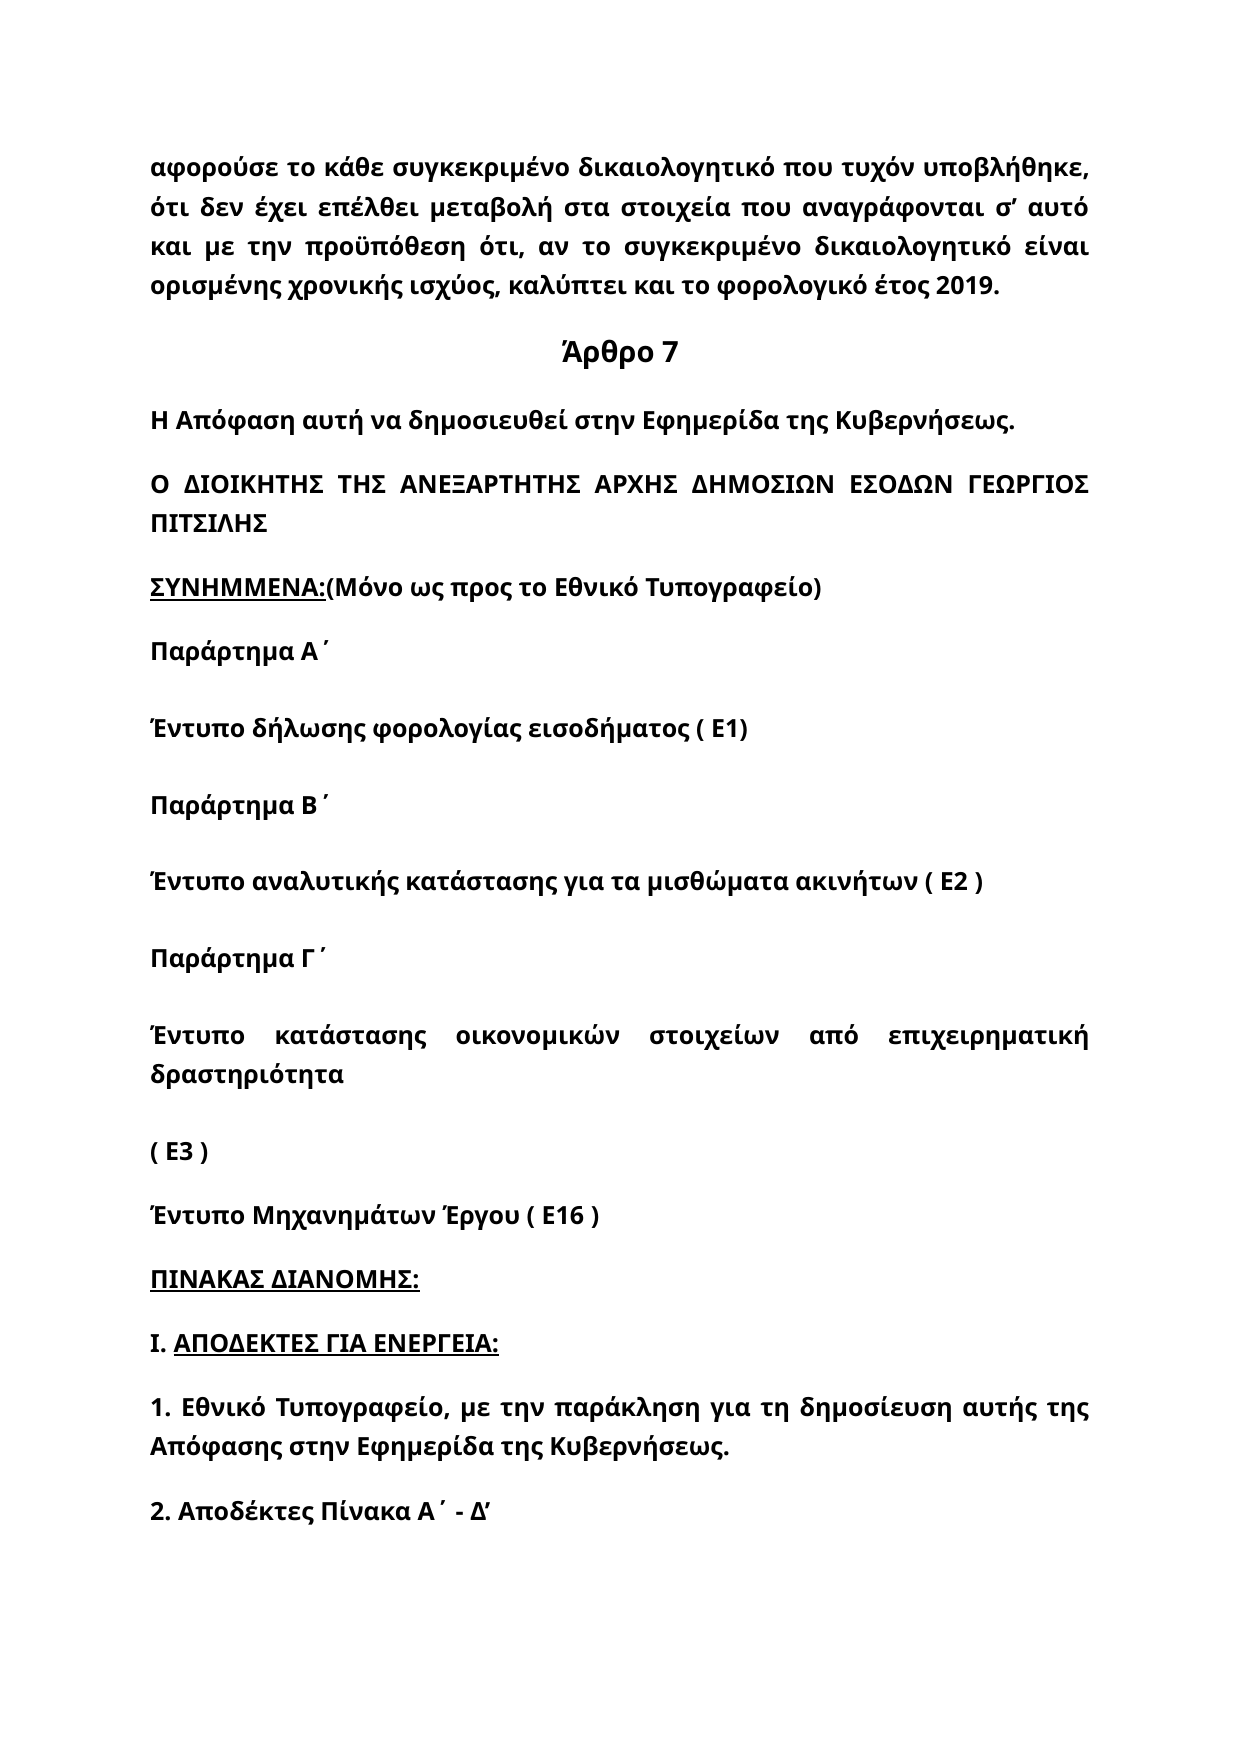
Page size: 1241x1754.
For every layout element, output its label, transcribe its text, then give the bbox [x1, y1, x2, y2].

text Η Απόφαση αυτή να δημοσιευθεί στην Εφημερίδα της Κυβερνήσεως. [150, 402, 1090, 436]
text ΠΙΝΑΚΑΣ ΔΙΑΝΟΜΗΣ: [150, 1261, 1090, 1296]
title Παράρτημα Γ΄ [150, 941, 1090, 975]
title Παράρτημα Α΄ [150, 634, 1090, 668]
text αφορούσε το κάθε συγκεκριμένο δικαιολογητικό που τυχόν υποβλήθηκε, ότι δεν έχει επέλθει μεταβολή στα στοιχεία που αναγράφονται σ’ αυτό και με την προϋπόθεση ότι, αν το συγκεκριμένο δικαιολογητικό είναι ορισμένης χρονικής ισχύος, καλύπτει και το φορολογικό έτος 2019. [150, 150, 1090, 302]
subtitle Άρθρο 7 [150, 332, 1090, 371]
text 1. Εθνικό Τυπογραφείο, με την παράκληση για τη δημοσίευση αυτής της Απόφασης στην Εφημερίδα της Κυβερνήσεως. [150, 1390, 1090, 1463]
title Έντυπο αναλυτικής κατάστασης για τα μισθώματα ακινήτων ( Ε2 ) [150, 864, 1090, 898]
title Παράρτημα Β΄ [150, 787, 1090, 821]
text ( Ε3 ) [150, 1133, 1090, 1167]
title Έντυπο κατάστασης οικονομικών στοιχείων από επιχειρηματική δραστηριότητα [150, 1017, 1090, 1091]
title Έντυπο δήλωσης φορολογίας εισοδήματος ( Ε1) [150, 711, 1090, 745]
text 2. Αποδέκτες Πίνακα Α΄ - Δ’ [150, 1493, 1090, 1527]
text Έντυπο Μηχανημάτων Έργου ( Ε16 ) [150, 1197, 1090, 1231]
text ΣΥΝΗΜΜΕΝΑ:(Μόνο ως προς το Εθνικό Τυπογραφείο) [150, 570, 1090, 604]
text Ο ΔΙΟΙΚΗΤΗΣ ΤΗΣ ΑΝΕΞΑΡΤΗΤΗΣ ΑΡΧΗΣ ΔΗΜΟΣΙΩΝ ΕΣΟΔΩΝ ΓΕΩΡΓΙΟΣ ΠΙΤΣΙΛΗΣ [150, 466, 1090, 540]
text Ι. ΑΠΟΔΕΚΤΕΣ ΓΙΑ ΕΝΕΡΓΕΙΑ: [150, 1326, 1090, 1360]
